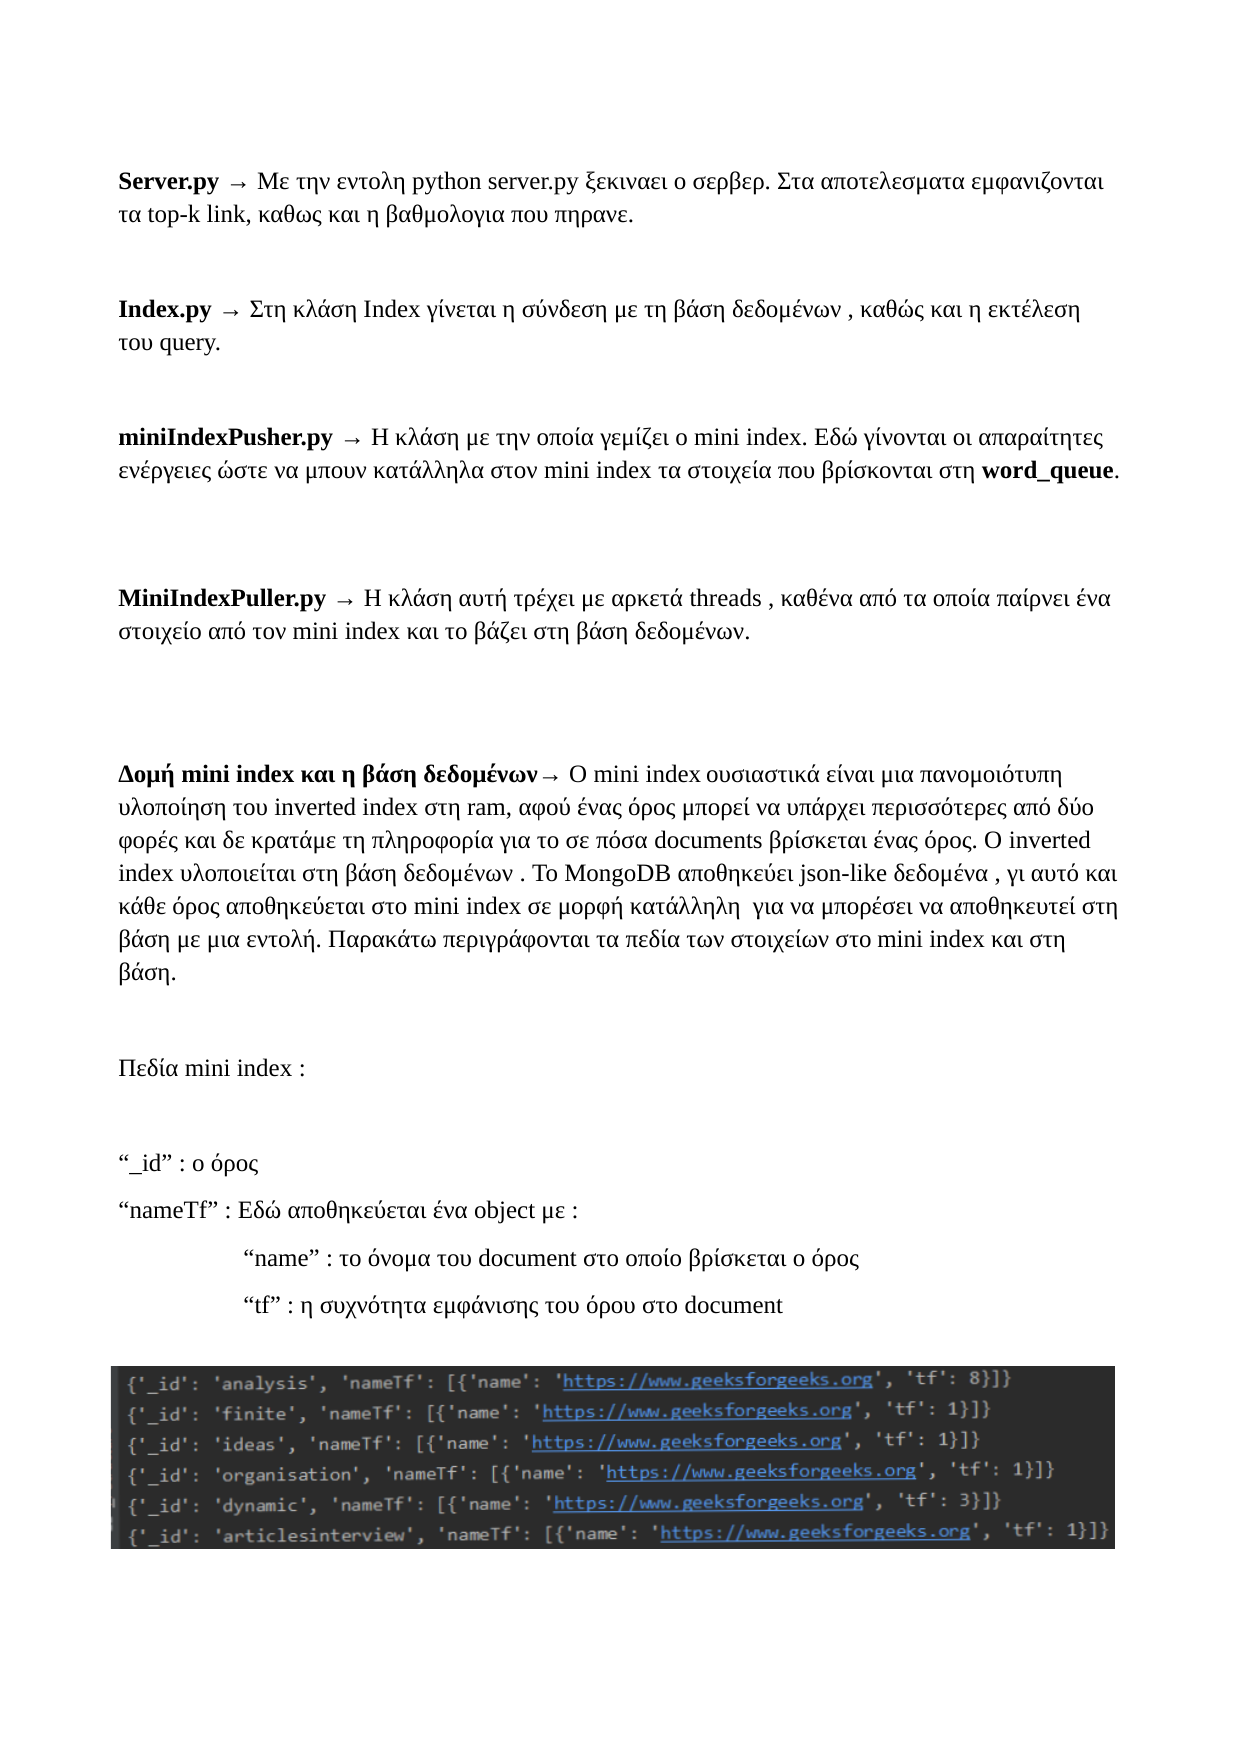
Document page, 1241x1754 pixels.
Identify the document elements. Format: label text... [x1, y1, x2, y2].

text “tf” : η συχνότητα εμφάνισης του όρου στο document [118, 1291, 1122, 1319]
text “nameTf” : Εδώ αποθηκεύεται ένα object με : [118, 1195, 1122, 1224]
text Server.py → Με την εντολη python server.py ξεκιναει ο σερβερ. Στα αποτελεσματα εμφανιζονται τα top-k link, καθως και η βαθμολογια που πηρανε. [118, 166, 1122, 227]
text MiniIndexPuller.py → Η κλάση αυτή τρέχει με αρκετά threads , καθένα από τα οποία παίρνει ένα στοιχείο από τον mini index και το βάζει στη βάση δεδομένων. [118, 583, 1122, 645]
text Index.py → Στη κλάση Index γίνεται η σύνδεση με τη βάση δεδομένων , καθώς και η εκτέλεση του query. [118, 294, 1122, 356]
text Πεδία mini index : [118, 1053, 1122, 1081]
picture [110, 1366, 1115, 1549]
text Δομή mini index και η βάση δεδομένων→ Ο mini index ουσιαστικά είναι μια πανομοιότυπη υλοποίηση του inverted index στη ram, αφού ένας όρος μπορεί να υπάρχει περισσότερες από δύο φορές και δε κρατάμε τη πληροφορία για το σε πόσα documents βρίσκεται ένας όρος. Ο inverted index υλοποιείται στη βάση δεδομένων . Το MongoDB αποθηκεύει json-like δεδομένα , γι αυτό και κάθε όρος αποθηκεύεται στο mini index σε μορφή κατάλληλη για να μπορέσει να αποθηκευτεί στη βάση με μια εντολή. Παρακάτω περιγράφονται τα πεδία των στοιχείων στο mini index και στη βάση. [118, 759, 1122, 986]
text miniIndexPusher.py → Η κλάση με την οποία γεμίζει ο mini index. Εδώ γίνονται οι απαραίτητες ενέργειες ώστε να μπουν κατάλληλα στον mini index τα στοιχεία που βρίσκονται στη word_queue. [118, 422, 1122, 517]
text “_id” : ο όρος [118, 1148, 1122, 1177]
text “name” : το όνομα του document στο οποίο βρίσκεται ο όρος [118, 1243, 1122, 1272]
